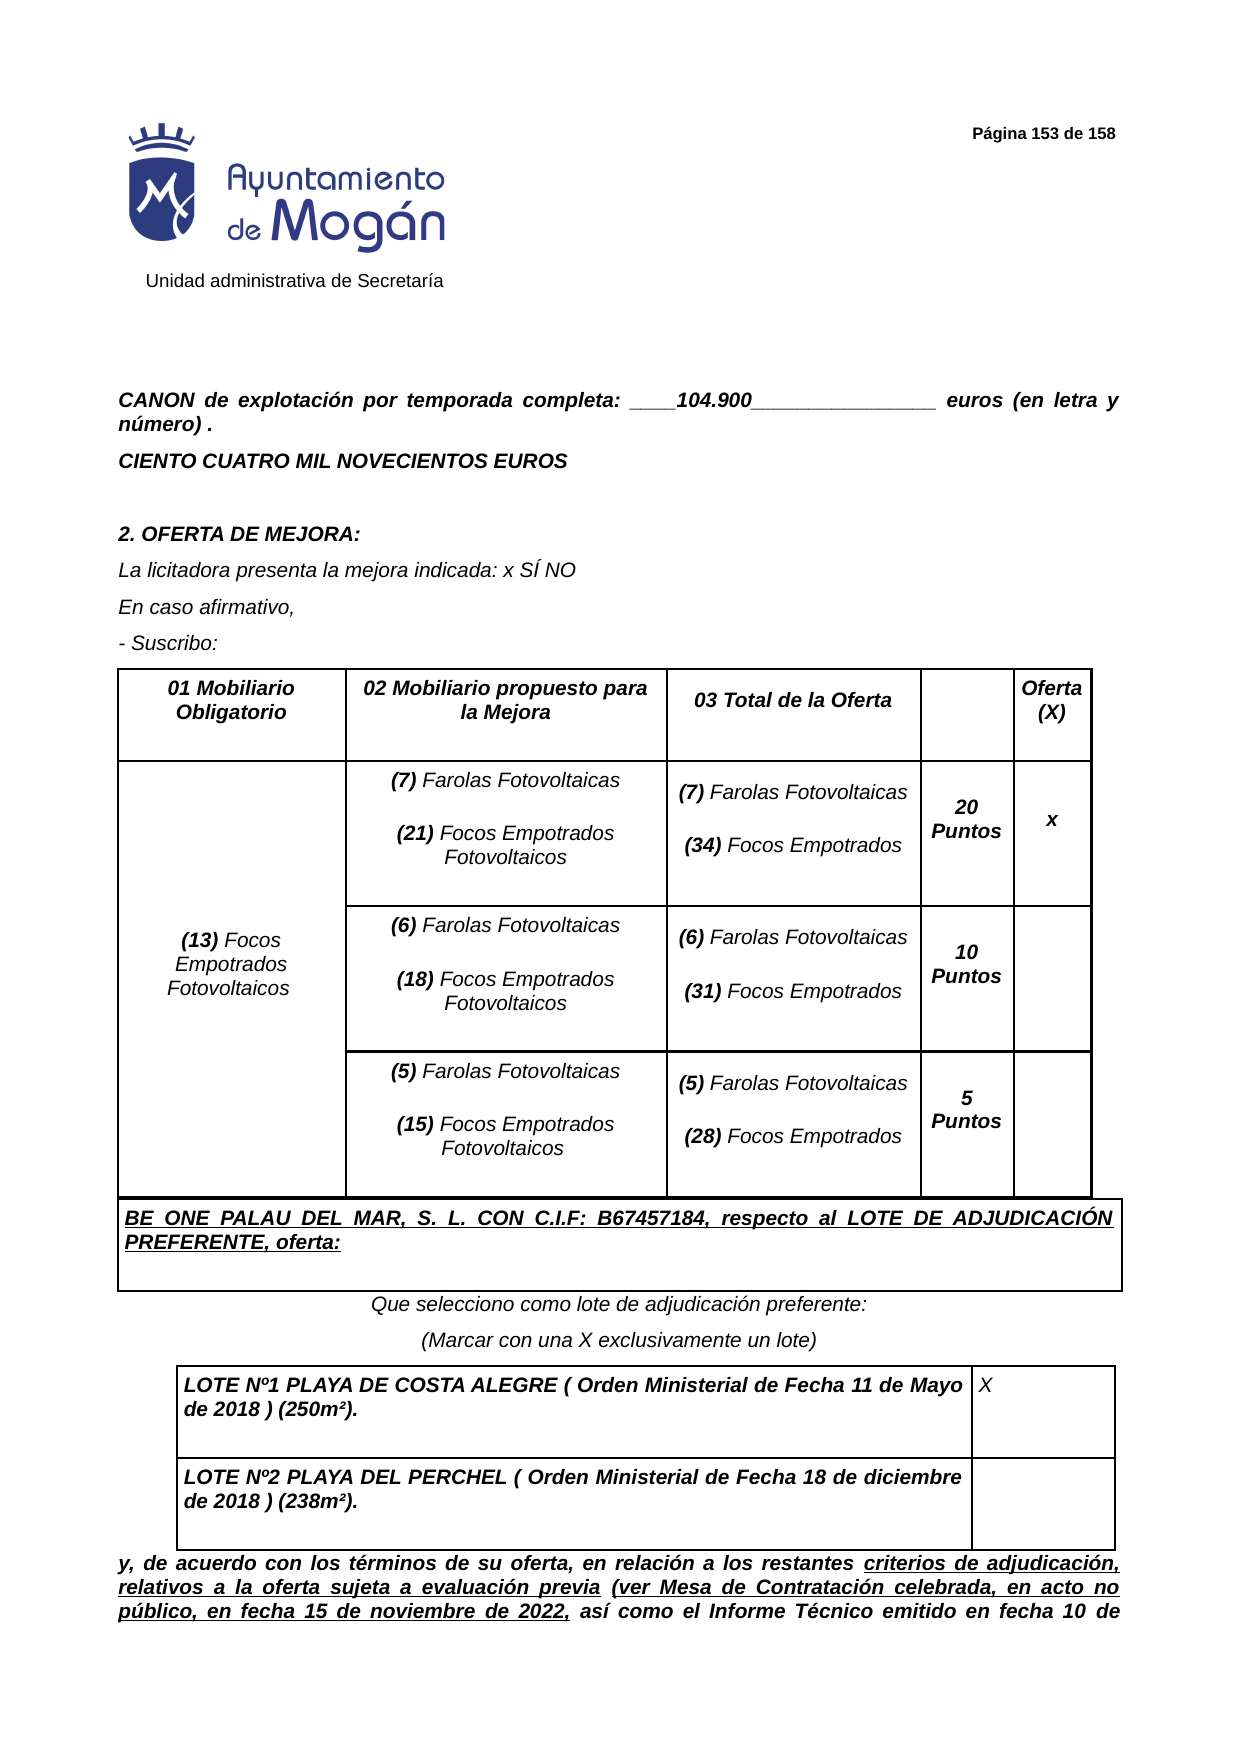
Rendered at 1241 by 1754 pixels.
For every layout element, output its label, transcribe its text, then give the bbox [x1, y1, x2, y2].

text La licitadora presenta la mejora indicada: x SÍ NO [118, 558, 1122, 582]
table_cell 10 Puntos [922, 907, 1013, 1050]
table_cell (7) Farolas Fotovoltaicas (34) Focos Empotrados [668, 762, 920, 905]
table_header 02 Mobiliario propuesto para la Mejora [347, 670, 666, 759]
table_cell 20 Puntos [922, 762, 1013, 905]
text Que selecciono como lote de adjudicación preferente: [118, 1292, 1122, 1316]
table_header [922, 670, 1013, 759]
table_cell [973, 1459, 1114, 1549]
table_header LOTE Nº1 PLAYA DE COSTA ALEGRE ( Orden Ministerial de Fecha 11 de Mayo de 2018 ) (250m²). [178, 1367, 971, 1457]
table_cell (5) Farolas Fotovoltaicas (28) Focos Empotrados [668, 1053, 920, 1196]
table_cell [1015, 907, 1090, 1050]
picture [128, 123, 445, 259]
table_cell (7) Farolas Fotovoltaicas (21) Focos Empotrados Fotovoltaicos [347, 762, 666, 905]
text CANON de explotación por temporada completa: ____104.900________________ euros (en letra y número) . [118, 388, 1122, 436]
table_header BE ONE PALAU DEL MAR, S. L. CON C.I.F: B67457184, respecto al LOTE DE ADJUDICACIÓN PREFERENTE, oferta: [119, 1200, 1121, 1290]
table_cell (6) Farolas Fotovoltaicas (18) Focos Empotrados Fotovoltaicos [347, 907, 666, 1050]
table_cell LOTE Nº2 PLAYA DEL PERCHEL ( Orden Ministerial de Fecha 18 de diciembre de 2018 ) (238m²). [178, 1459, 971, 1549]
table_cell (13) Focos Empotrados Fotovoltaicos [119, 762, 345, 1196]
table_cell (5) Farolas Fotovoltaicas (15) Focos Empotrados Fotovoltaicos [347, 1053, 666, 1196]
table_header 03 Total de la Oferta [668, 670, 920, 759]
text y, de acuerdo con los términos de su oferta, en relación a los restantes criterios de adjudicación, relativos a la oferta sujeta a evaluación previa (ver Mesa de Contratación celebrada, en acto no público, en fecha 15 de noviembre de 2022, así como el Informe Técnico emitido en fecha 10 de [118, 1551, 1122, 1623]
table_header 01 Mobiliario Obligatorio [119, 670, 345, 759]
text CIENTO CUATRO MIL NOVECIENTOS EUROS [118, 449, 1122, 473]
table_cell [1015, 1053, 1090, 1196]
text En caso afirmativo, [118, 594, 1122, 618]
text (Marcar con una X exclusivamente un lote) [118, 1328, 1122, 1352]
table_cell x [1015, 762, 1090, 905]
text 2. OFERTA DE MEJORA: [118, 522, 1122, 546]
table_header Oferta (X) [1015, 670, 1090, 759]
table_cell 5 Puntos [922, 1053, 1013, 1196]
text - Suscribo: [118, 631, 1122, 655]
table_header X [973, 1367, 1114, 1457]
table_cell (6) Farolas Fotovoltaicas (31) Focos Empotrados [668, 907, 920, 1050]
